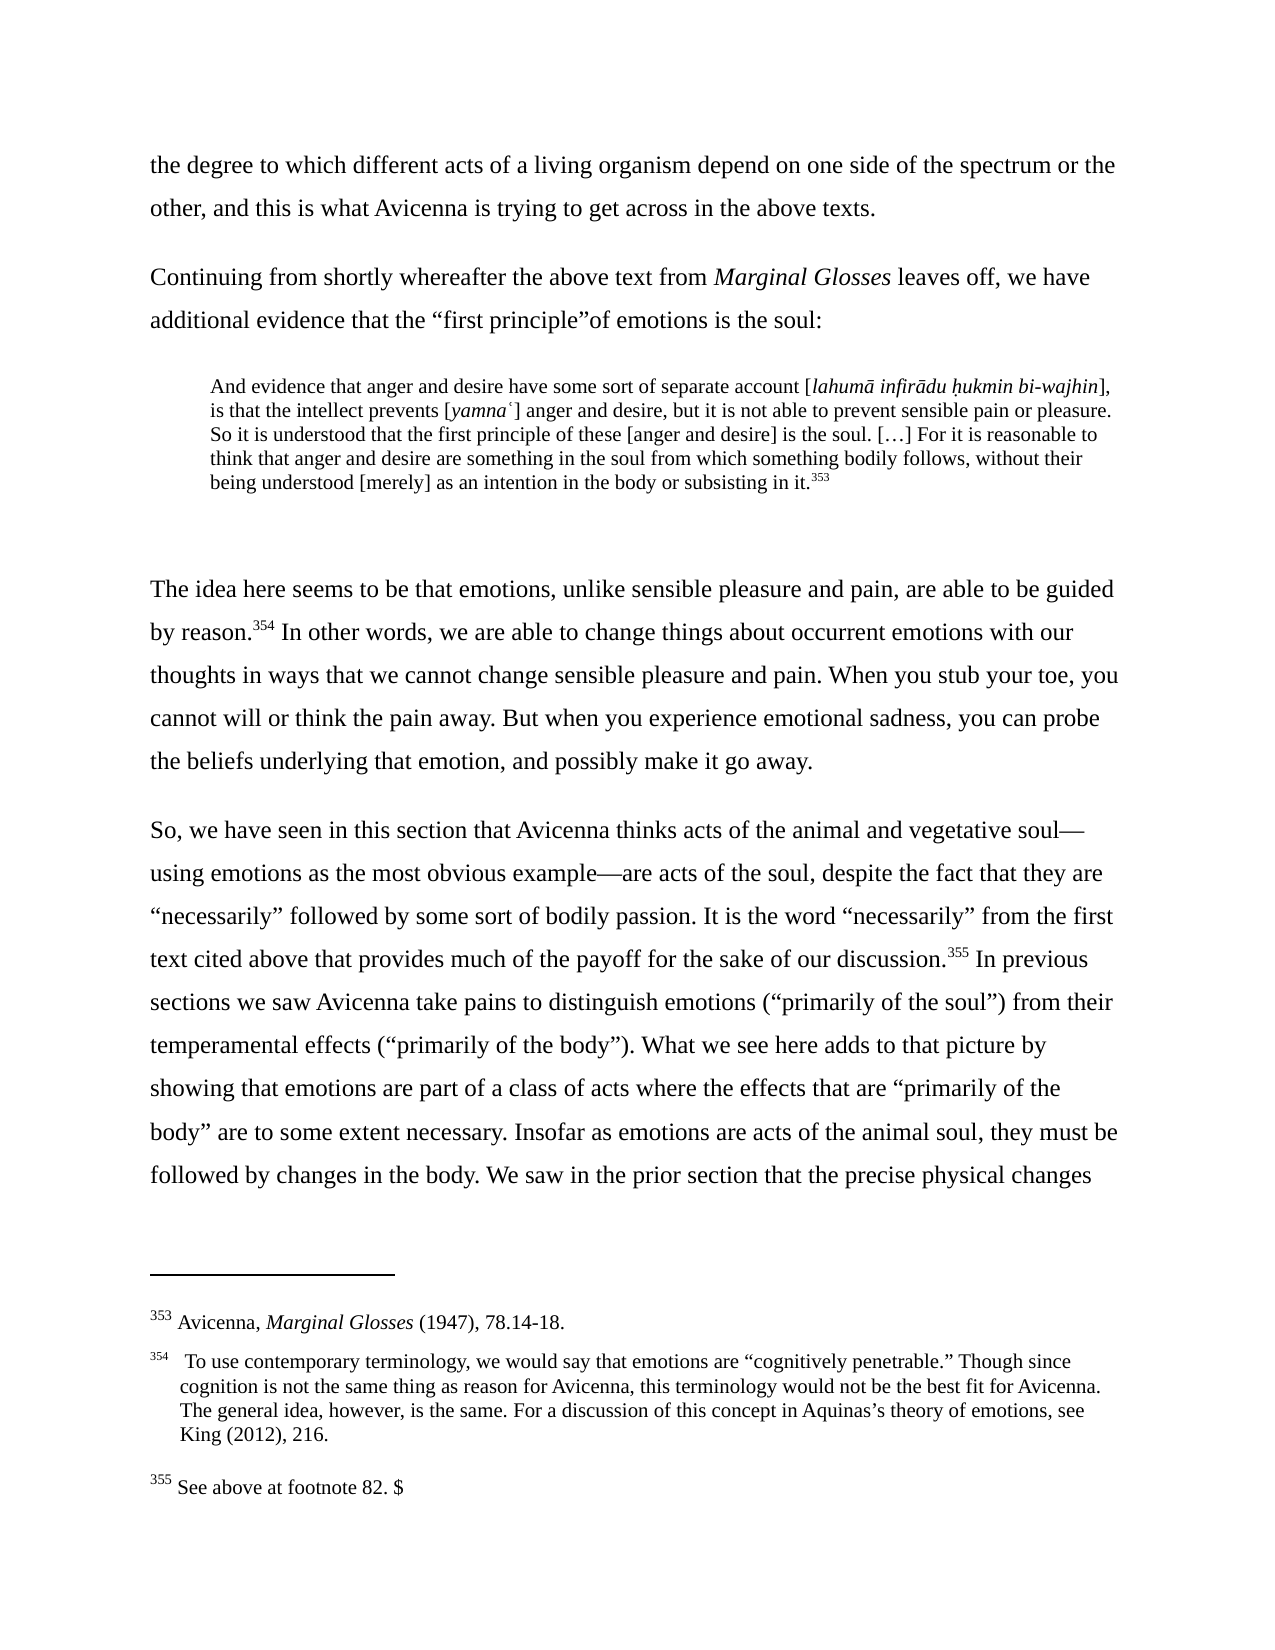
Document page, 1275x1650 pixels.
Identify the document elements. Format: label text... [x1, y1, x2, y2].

text So, we have seen in this section that Avicenna thinks acts of the animal and vegetative soul—using emotions as the most obvious example—are acts of the soul, despite the fact that they are “necessarily” followed by some sort of bodily passion. It is the word “necessarily” from the first text cited above that provides much of the payoff for the sake of our discussion. In previous sections we saw Avicenna take pains to distinguish emotions (“primarily of the soul”) from their temperamental effects (“primarily of the body”). What we see here adds to that picture by showing that emotions are part of a class of acts where the effects that are “primarily of the body” are to some extent necessary. Insofar as emotions are acts of the animal soul, they must be followed by changes in the body. We saw in the prior section that the precise physical changes [150, 815, 1125, 1188]
text And evidence that anger and desire have some sort of separate account [lahumā infirādu ḥukmin bi-wajhin], is that the intellect prevents [yamnaʿ] anger and desire, but it is not able to prevent sensible pain or pleasure. So it is understood that the first principle of these [anger and desire] is the soul. […] For it is reasonable to think that anger and desire are something in the soul from which something bodily follows, without their being understood [merely] as an intention in the body or subsisting in it. [210, 373, 1125, 494]
text the degree to which different acts of a living organism depend on one side of the spectrum or the other, and this is what Avicenna is trying to get across in the above texts. [150, 150, 1125, 222]
text The idea here seems to be that emotions, unlike sensible pleasure and pain, are able to be guided by reason. In other words, we are able to change things about occurrent emotions with our thoughts in ways that we cannot change sensible pleasure and pain. When you stub your toe, you cannot will or think the pain away. But when you experience emotional sadness, you can probe the beliefs underlying that emotion, and possibly make it go away. [150, 574, 1125, 775]
text To use contemporary terminology, we would say that emotions are “cognitively penetrable.” Though since cognition is not the same thing as reason for Avicenna, this terminology would not be the best fit for Avicenna. The general idea, however, is the same. For a discussion of this concept in Aquinas’s theory of emotions, see King (2012), 216. [150, 1349, 1125, 1446]
text Continuing from shortly whereafter the above text from Marginal Glosses leaves off, we have additional evidence that the “first principle”of emotions is the soul: [150, 262, 1125, 334]
text See above at footnote 82. $ [150, 1471, 1125, 1500]
text Avicenna, Marginal Glosses (1947), 78.14-18. [150, 1306, 1125, 1335]
